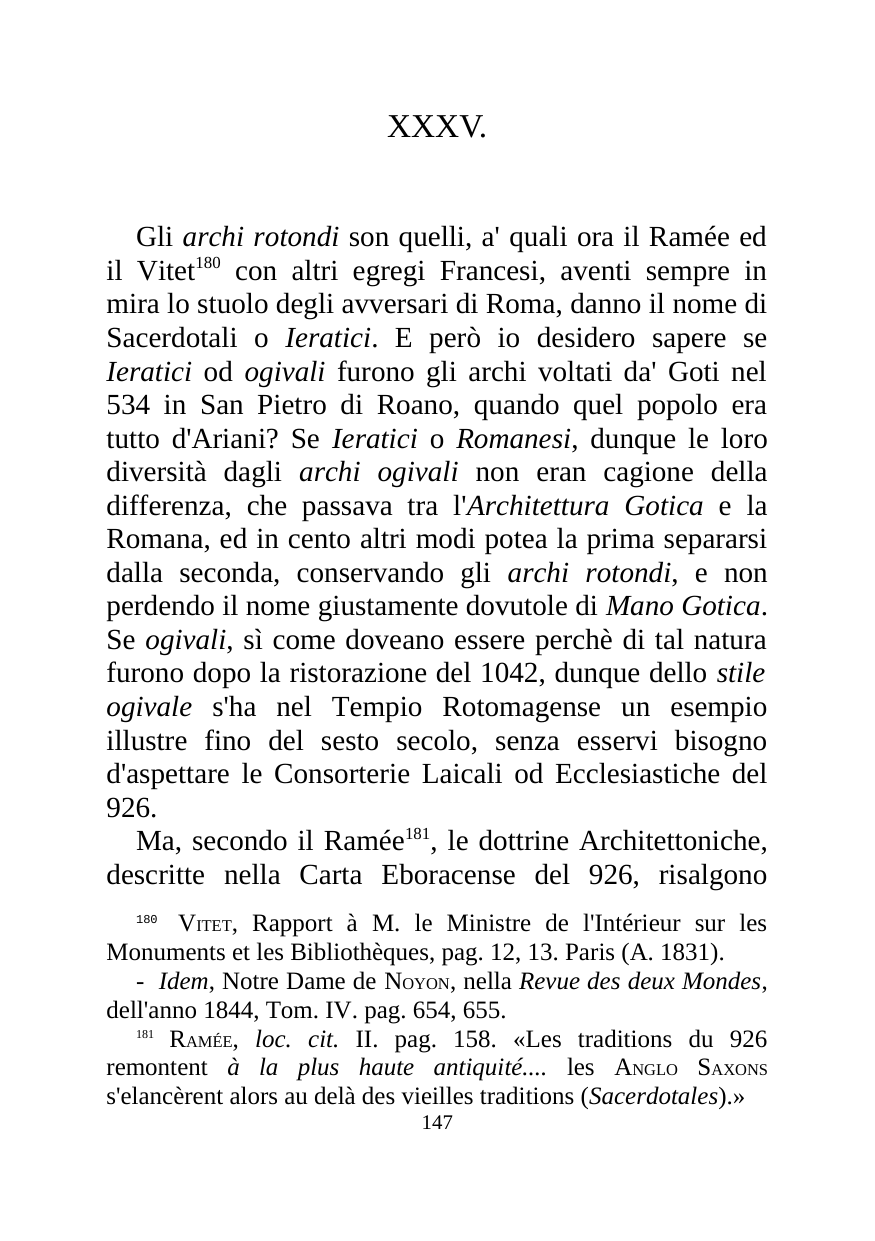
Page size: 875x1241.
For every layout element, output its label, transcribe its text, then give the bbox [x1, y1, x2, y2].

subtitle XXXV. [106, 106, 768, 144]
text - Idem, Notre Dame de Noyon, nella Revue des deux Mondes, dell'anno 1844, Tom. IV. pag. 654, 655. [106, 966, 768, 1024]
text Gli archi rotondi son quelli, a' quali ora il Ramée ed il Vitet con altri egregi Francesi, aventi sempre in mira lo stuolo degli avversari di Roma, danno il nome di Sacerdotali o Ieratici. E però io desidero sapere se Ieratici od ogivali furono gli archi voltati da' Goti nel 534 in San Pietro di Roano, quando quel popolo era tutto d'Ariani? Se Ieratici o Romanesi, dunque le loro diversità dagli archi ogivali non eran cagione della differenza, che passava tra l'Architettura Gotica e la Romana, ed in cento altri modi potea la prima separarsi dalla seconda, conservando gli archi rotondi, e non perdendo il nome giustamente dovutole di Mano Gotica. Se ogivali, sì come doveano essere perchè di tal natura furono dopo la ristorazione del 1042, dunque dello stile ogivale s'ha nel Tempio Rotomagense un esempio illustre fino del sesto secolo, senza esservi bisogno d'aspettare le Consorterie Laicali od Ecclesiastiche del 926. [106, 219, 768, 823]
text Ramée, loc. cit. II. pag. 158. «Les traditions du 926 remontent à la plus haute antiquité.... les Anglo Saxons s'elancèrent alors au delà des vieilles traditions (Sacerdotales).» [106, 1024, 768, 1110]
text Vitet, Rapport à M. le Ministre de l'Intérieur sur les Monuments et les Bibliothèques, pag. 12, 13. Paris (A. 1831). [106, 908, 768, 966]
text Ma, secondo il Ramée, le dottrine Architettoniche, descritte nella Carta Eboracense del 926, risalgono [106, 823, 768, 890]
